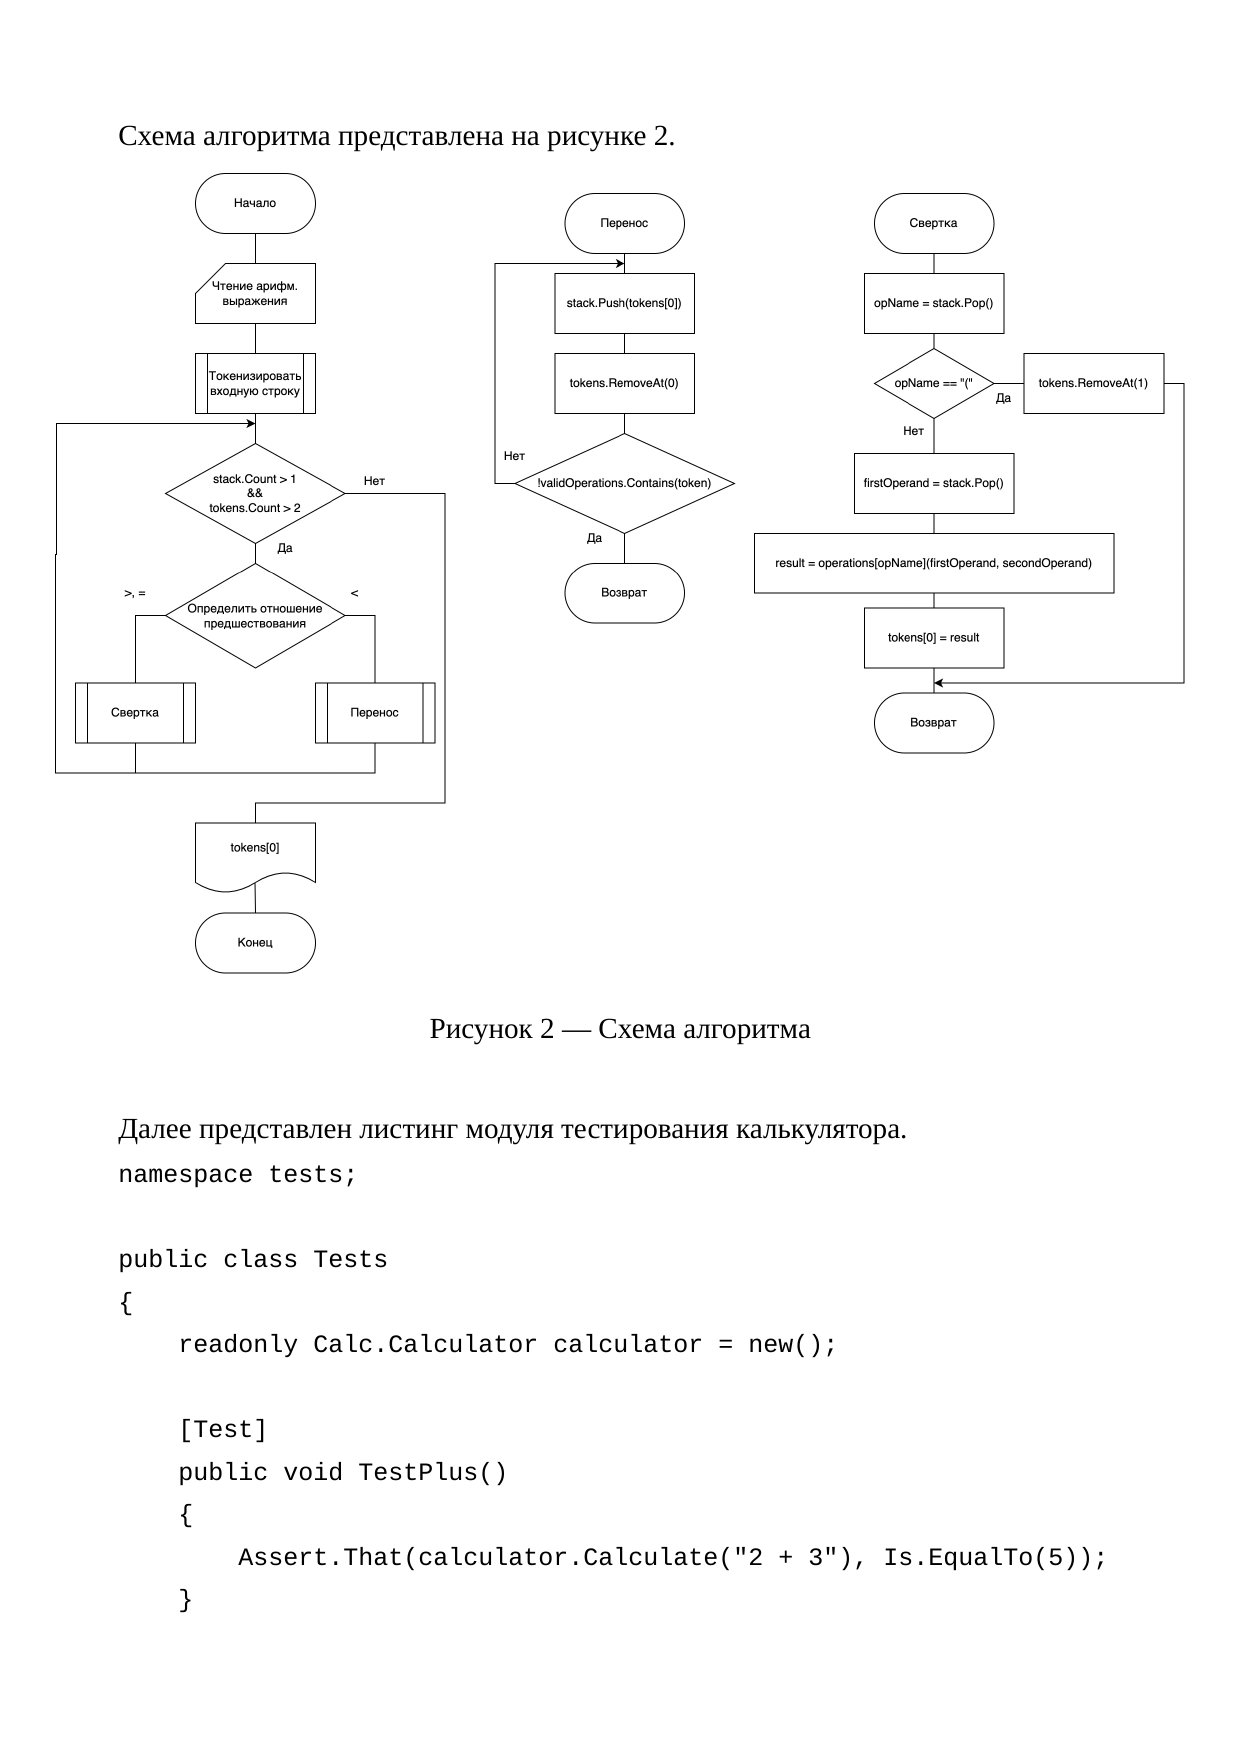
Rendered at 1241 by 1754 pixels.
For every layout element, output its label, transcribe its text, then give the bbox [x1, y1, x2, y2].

text Рисунок 2 — Схема алгоритма [118, 978, 1122, 1044]
text } [118, 1587, 1122, 1615]
text Далее представлен листинг модуля тестирования калькулятора. [118, 1111, 1122, 1145]
text public class Tests [118, 1247, 1122, 1275]
text { [118, 1289, 1122, 1317]
text Assert.That(calculator.Calculate("2 + 3"), Is.EqualTo(5)); [118, 1544, 1122, 1572]
text namespace tests; [118, 1162, 1122, 1190]
text [Test] [118, 1417, 1122, 1445]
text readonly Calc.Calculator calculator = new(); [118, 1332, 1122, 1360]
picture [43, 168, 1197, 978]
text public void TestPlus() [118, 1459, 1122, 1487]
text Схема алгоритма представлена на рисунке 2. [118, 118, 1122, 152]
text { [118, 1502, 1122, 1530]
